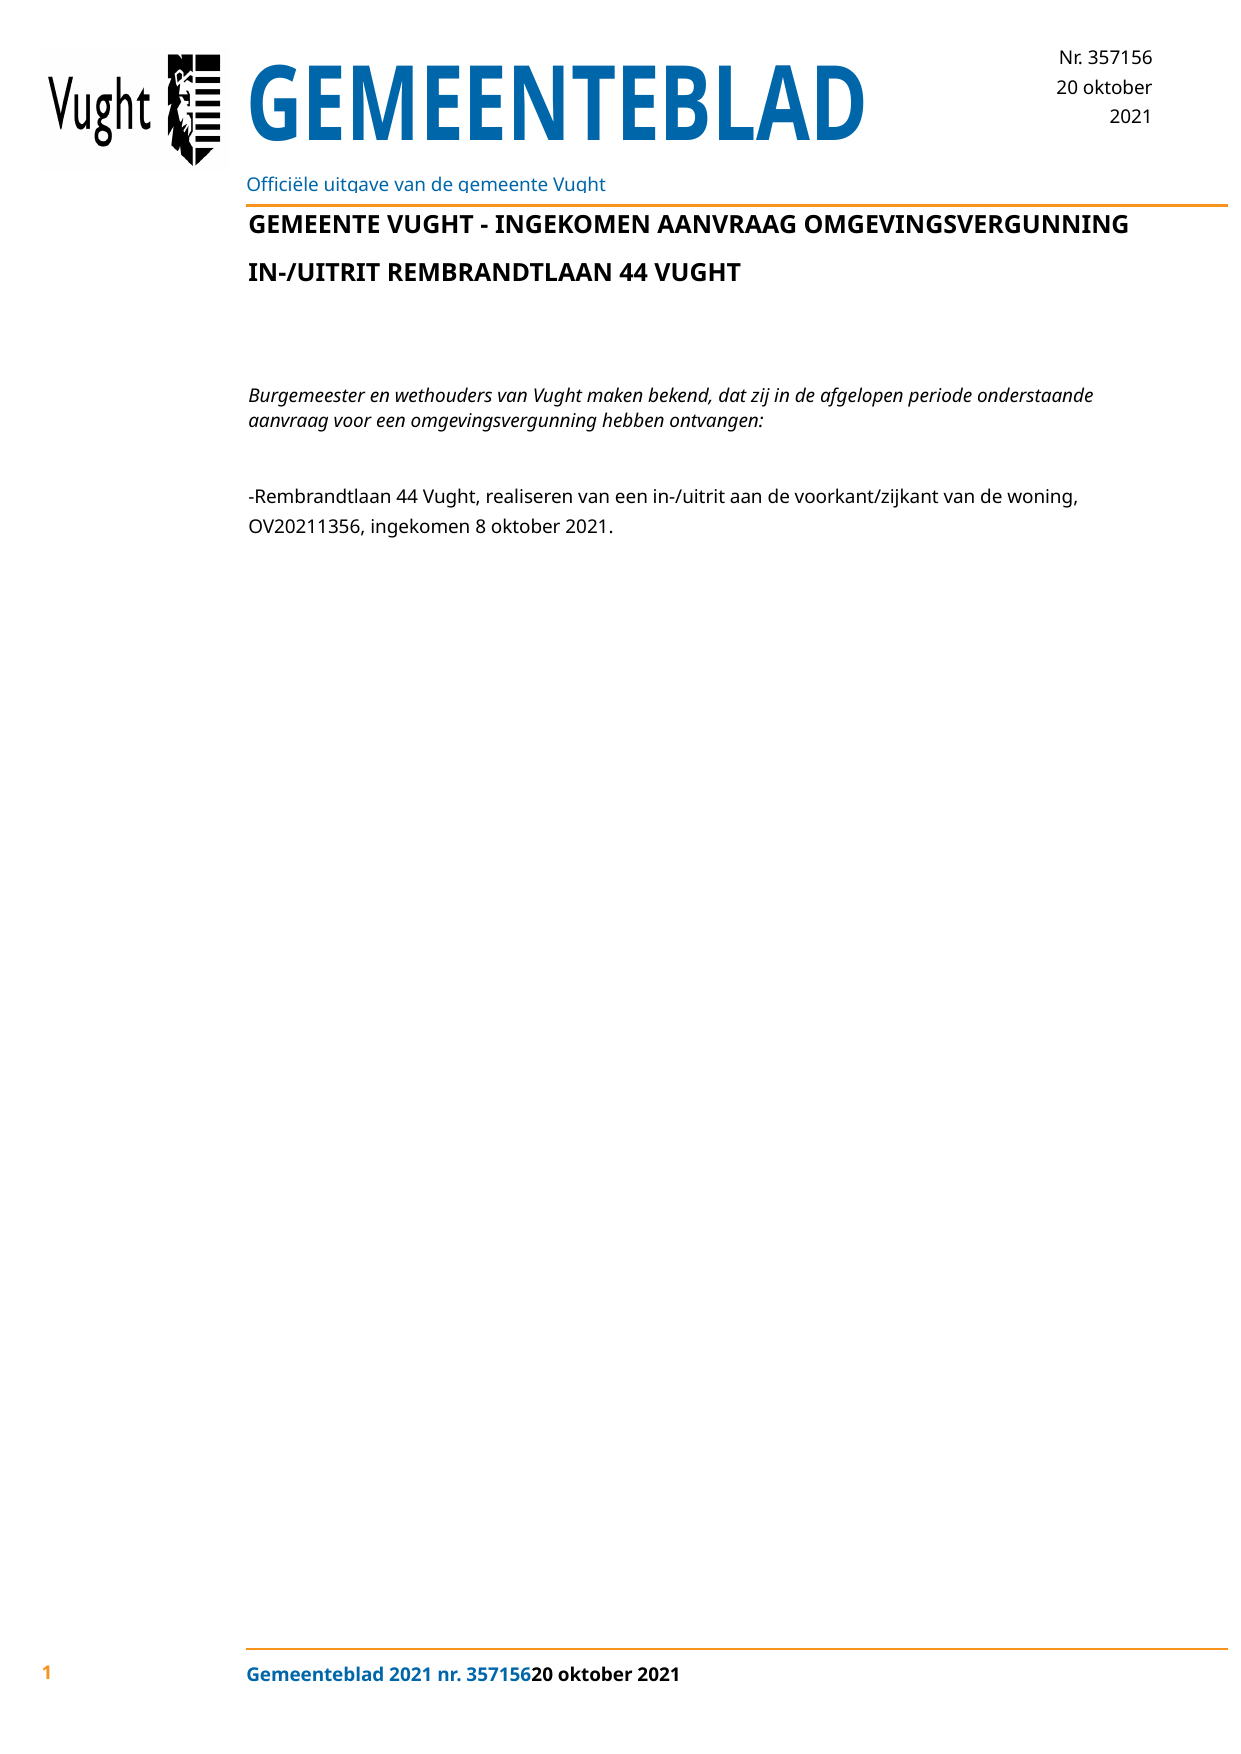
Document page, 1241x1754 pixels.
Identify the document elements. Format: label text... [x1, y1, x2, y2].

text -Rembrandtlaan 44 Vught, realiseren van een in-/uitrit aan de voorkant/zijkant van de woning, OV20211356, ingekomen 8 oktober 2021. [248, 484, 1152, 539]
text Burgemeester en wethouders van Vught maken bekend, dat zij in de afgelopen periode onderstaande aanvraag voor een omgevingsvergunning hebben ontvangen: [248, 382, 1152, 433]
picture [41, 47, 231, 172]
text GEMEENTE VUGHT - INGEKOMEN AANVRAAG OMGEVINGSVERGUNNING IN-/UITRIT REMBRANDTLAAN 44 VUGHT [248, 207, 1152, 288]
